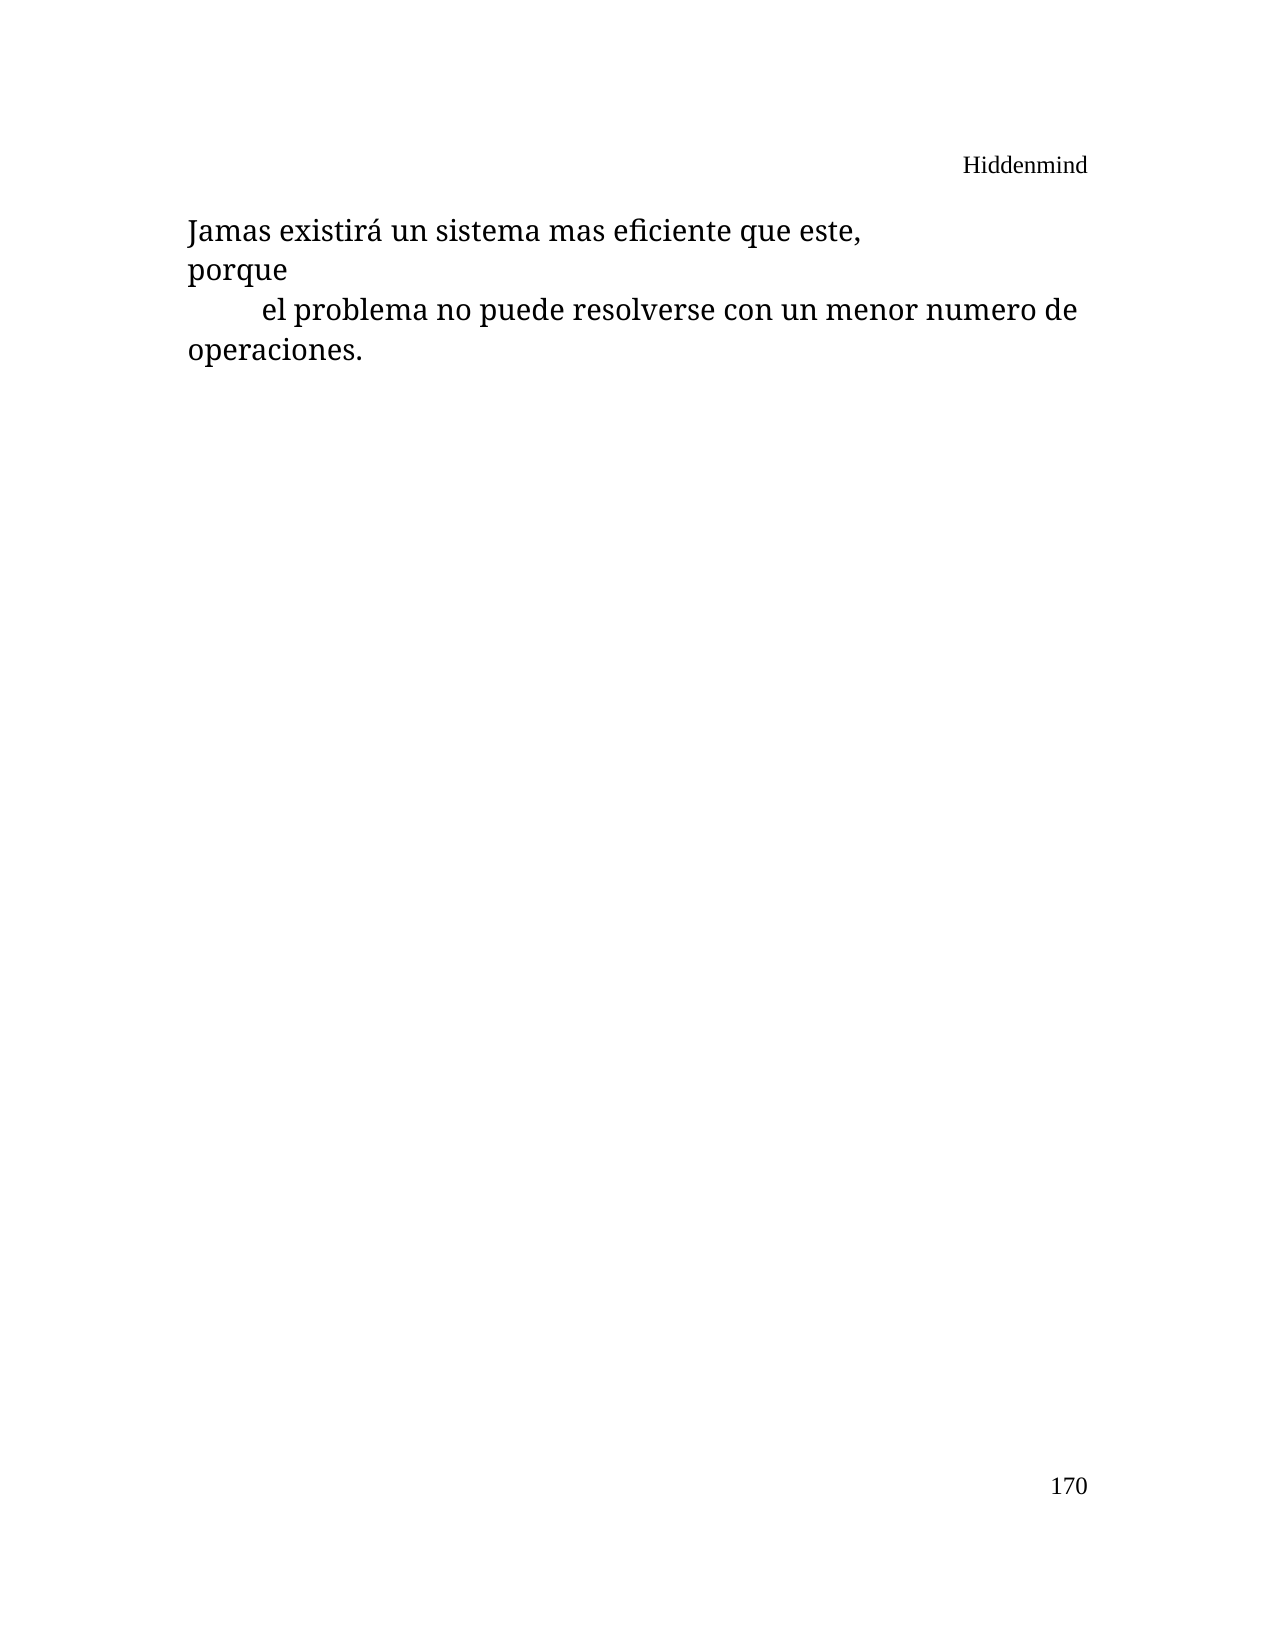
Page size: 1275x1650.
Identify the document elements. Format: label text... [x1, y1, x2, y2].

text Jamas existirá un sistema mas eficiente que este, [187, 210, 1087, 250]
text porque [187, 250, 1087, 289]
text el problema no puede resolverse con un menor numero de operaciones. [187, 289, 1087, 369]
